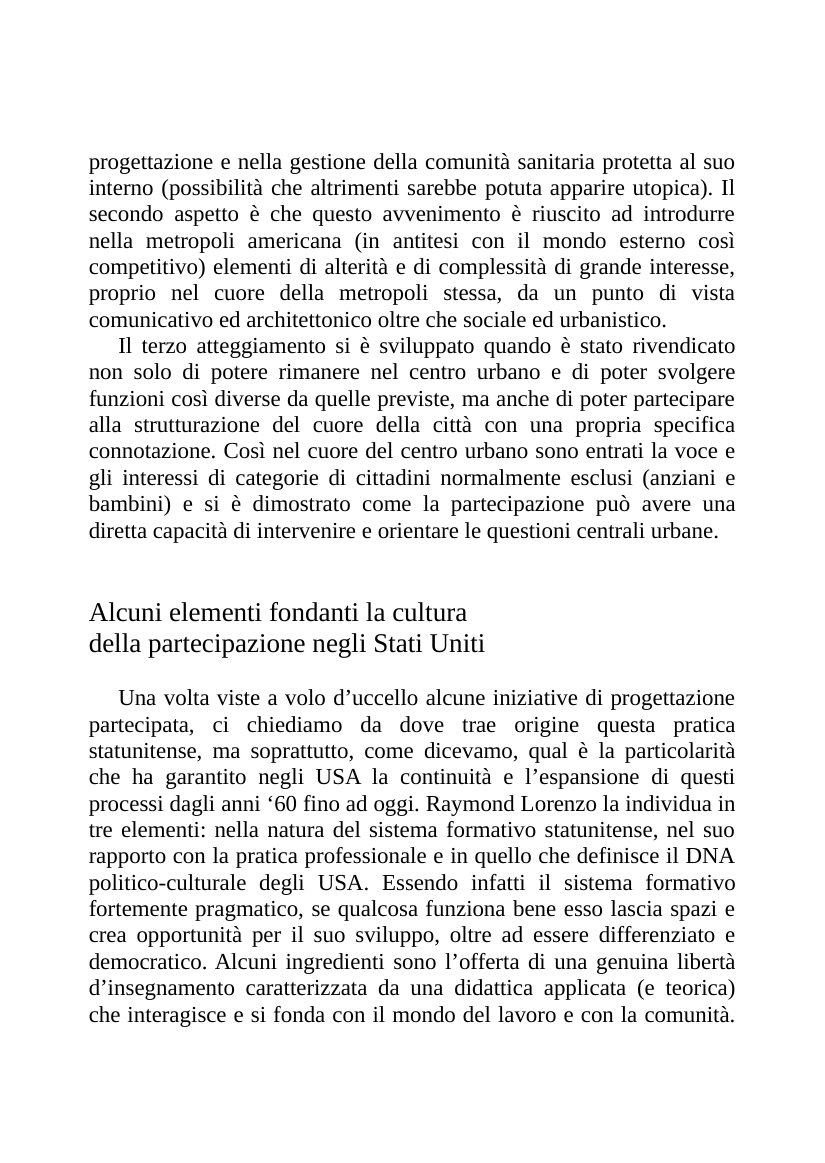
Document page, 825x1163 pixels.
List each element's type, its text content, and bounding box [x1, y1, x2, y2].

text Una volta viste a volo d’uccello alcune iniziative di progettazione partecipata, ci chiediamo da dove trae origine questa pratica statunitense, ma soprattutto, come dicevamo, qual è la particolarità che ha garantito negli USA la continuità e l’espansione di questi processi dagli anni ‘60 fino ad oggi. Raymond Lorenzo la individua in tre elementi: nella natura del sistema formativo statunitense, nel suo rapporto con la pratica professionale e in quello che definisce il DNA politico-culturale degli USA. Essendo infatti il sistema formativo fortemente pragmatico, se qualcosa funziona bene esso lascia spazi e crea opportunità per il suo sviluppo, oltre ad essere differenziato e democratico. Alcuni ingredienti sono l’offerta di una genuina libertà d’insegnamento caratterizzata da una didattica applicata (e teorica) che interagisce e si fonda con il mondo del lavoro e con la comunità. [88, 684, 736, 1027]
subtitle della partecipazione negli Stati Uniti [88, 627, 736, 658]
text Il terzo atteggiamento si è sviluppato quando è stato rivendicato non solo di potere rimanere nel centro urbano e di poter svolgere funzioni così diverse da quelle previste, ma anche di poter partecipare alla strutturazione del cuore della città con una propria specifica connotazione. Così nel cuore del centro urbano sono entrati la voce e gli interessi di categorie di cittadini normalmente esclusi (anziani e bambini) e si è dimostrato come la partecipazione può avere una diretta capacità di intervenire e orientare le questioni centrali urbane. [88, 332, 736, 543]
subtitle Alcuni elementi fondanti la cultura [88, 596, 736, 627]
text progettazione e nella gestione della comunità sanitaria protetta al suo interno (possibilità che altrimenti sarebbe potuta apparire utopica). Il secondo aspetto è che questo avvenimento è riuscito ad introdurre nella metropoli americana (in antitesi con il mondo esterno così competitivo) elementi di alterità e di complessità di grande interesse, proprio nel cuore della metropoli stessa, da un punto di vista comunicativo ed architettonico oltre che sociale ed urbanistico. [88, 148, 736, 332]
